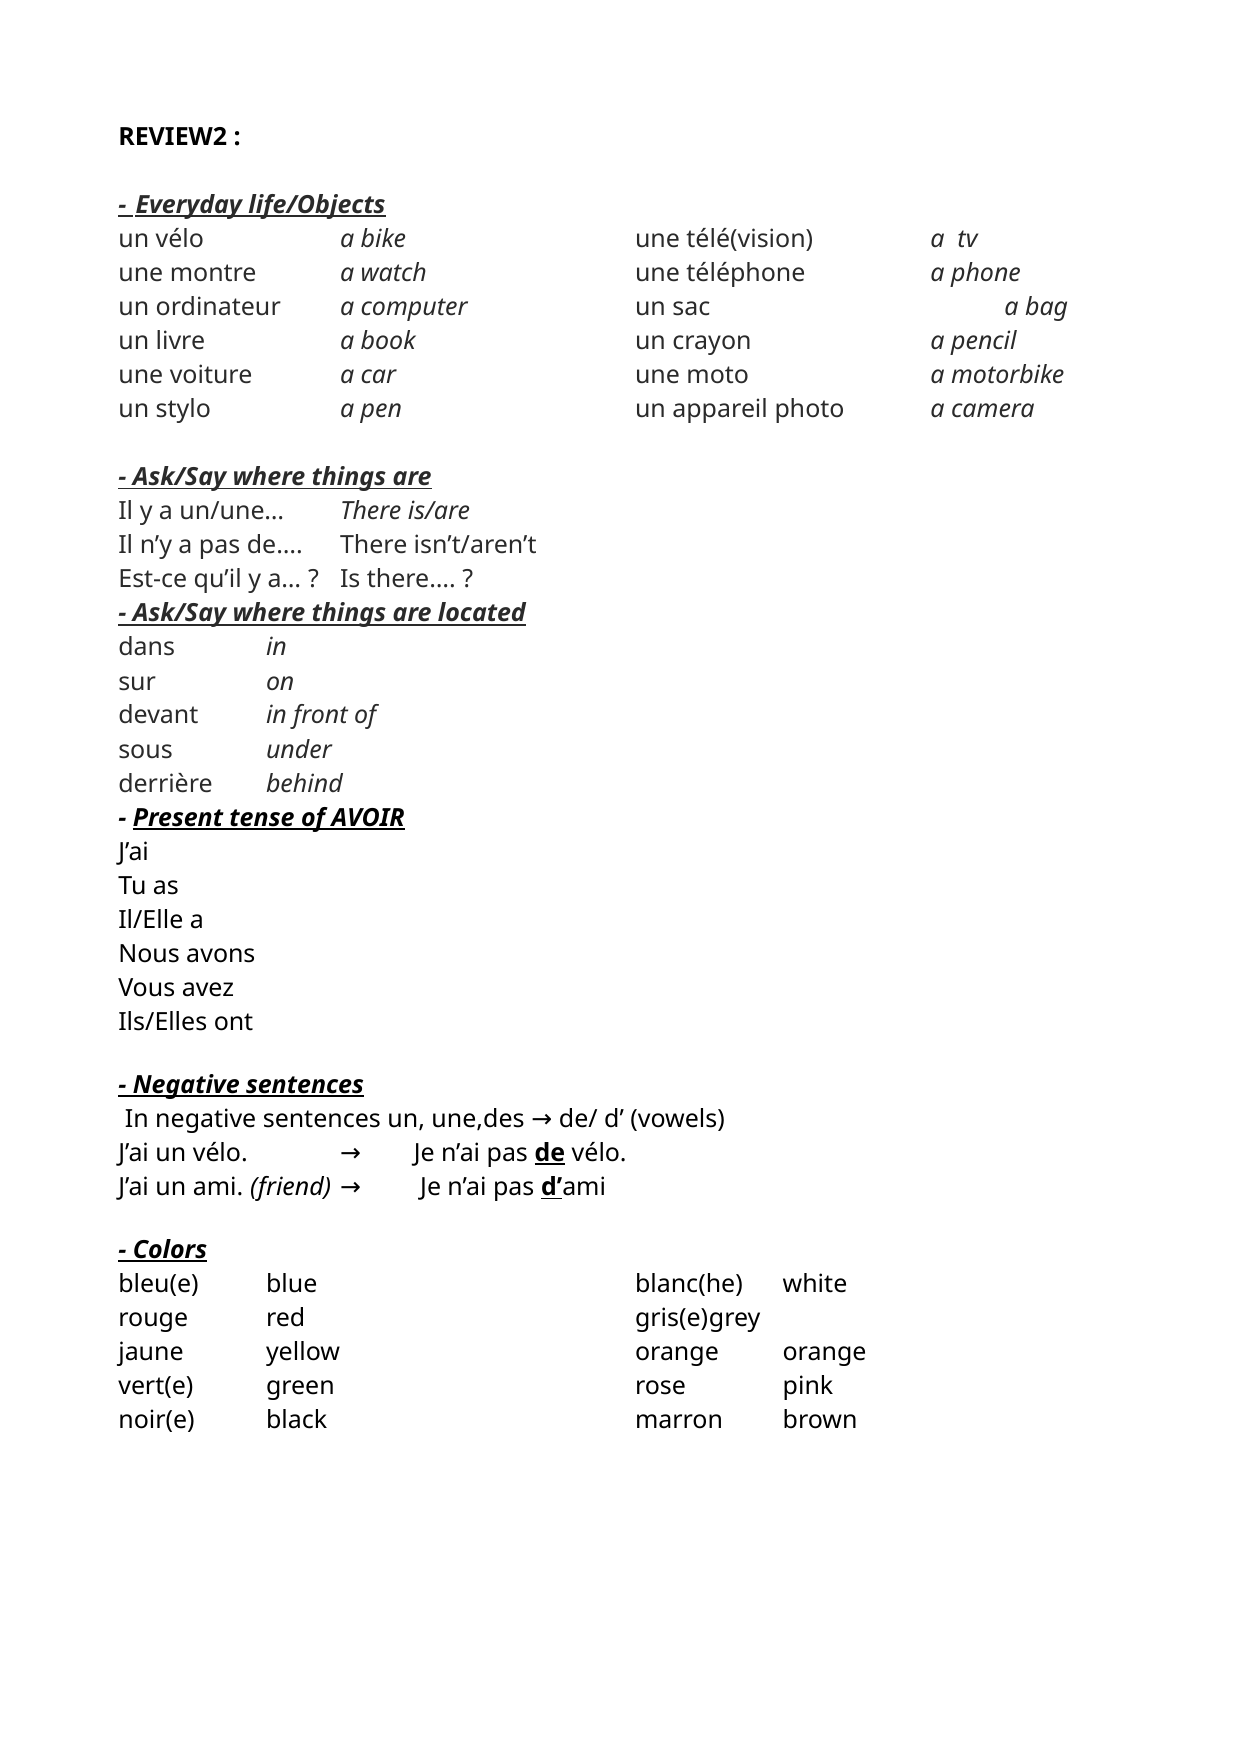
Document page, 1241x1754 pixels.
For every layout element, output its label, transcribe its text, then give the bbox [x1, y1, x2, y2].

text un vélo a bike [118, 220, 605, 254]
text sous under [118, 731, 1122, 765]
text jaune yellow [118, 1334, 605, 1368]
text Il n’y a pas de…. There isn’t/aren’t [118, 527, 1122, 561]
text bleu(e) blue [118, 1266, 605, 1300]
text - Ask/Say where things are [118, 425, 1122, 493]
text - Colors [118, 1232, 1122, 1266]
text Tu as [118, 867, 1122, 902]
text un sac a bag [635, 288, 1122, 322]
text un ordinateur a computer [118, 288, 605, 322]
text sur on [118, 663, 1122, 697]
text une montre a watch [118, 254, 605, 288]
text Il/Elle a [118, 902, 1122, 936]
text - Ask/Say where things are located [118, 595, 1122, 629]
text Est-ce qu’il y a… ? Is there…. ? [118, 561, 1122, 595]
text une moto a motorbike [635, 357, 1122, 391]
text une télé(vision) a tv [635, 220, 1122, 254]
text Vous avez [118, 970, 1122, 1004]
text rouge red [118, 1300, 605, 1334]
text REVIEW2 : [118, 118, 1122, 152]
text un appareil photo a camera [635, 391, 1122, 425]
text gris(e) grey [635, 1300, 1122, 1334]
text Il y a un/une… There is/are [118, 493, 1122, 527]
text noir(e) black [118, 1402, 605, 1436]
text blanc(he) white [635, 1266, 1122, 1300]
text orange orange [635, 1334, 1122, 1368]
text - Negative sentences [118, 1067, 1122, 1101]
text une téléphone a phone [635, 254, 1122, 288]
text un stylo a pen [118, 391, 605, 425]
text marron brown [635, 1402, 1122, 1436]
text rose pink [635, 1368, 1122, 1402]
text ​- Everyday life/Objects [118, 152, 1122, 220]
text J’ai un vélo. → Je n’ai pas de vélo. [118, 1135, 1122, 1169]
text J’ai un ami. (friend) → Je n’ai pas d’ami [118, 1169, 1122, 1203]
text derrière behind - Present tense of AVOIR J’ai [118, 765, 1122, 867]
text un crayon a pencil [635, 322, 1122, 357]
text dans in [118, 629, 1122, 663]
text Nous avons [118, 936, 1122, 970]
text Ils/Elles ont [118, 1004, 1122, 1038]
text une voiture a car [118, 357, 605, 391]
text un livre a book [118, 322, 605, 357]
text devant in front of [118, 697, 1122, 731]
text In negative sentences un, une,des → de/ d’ (vowels) [118, 1101, 1122, 1135]
text vert(e) green [118, 1368, 605, 1402]
